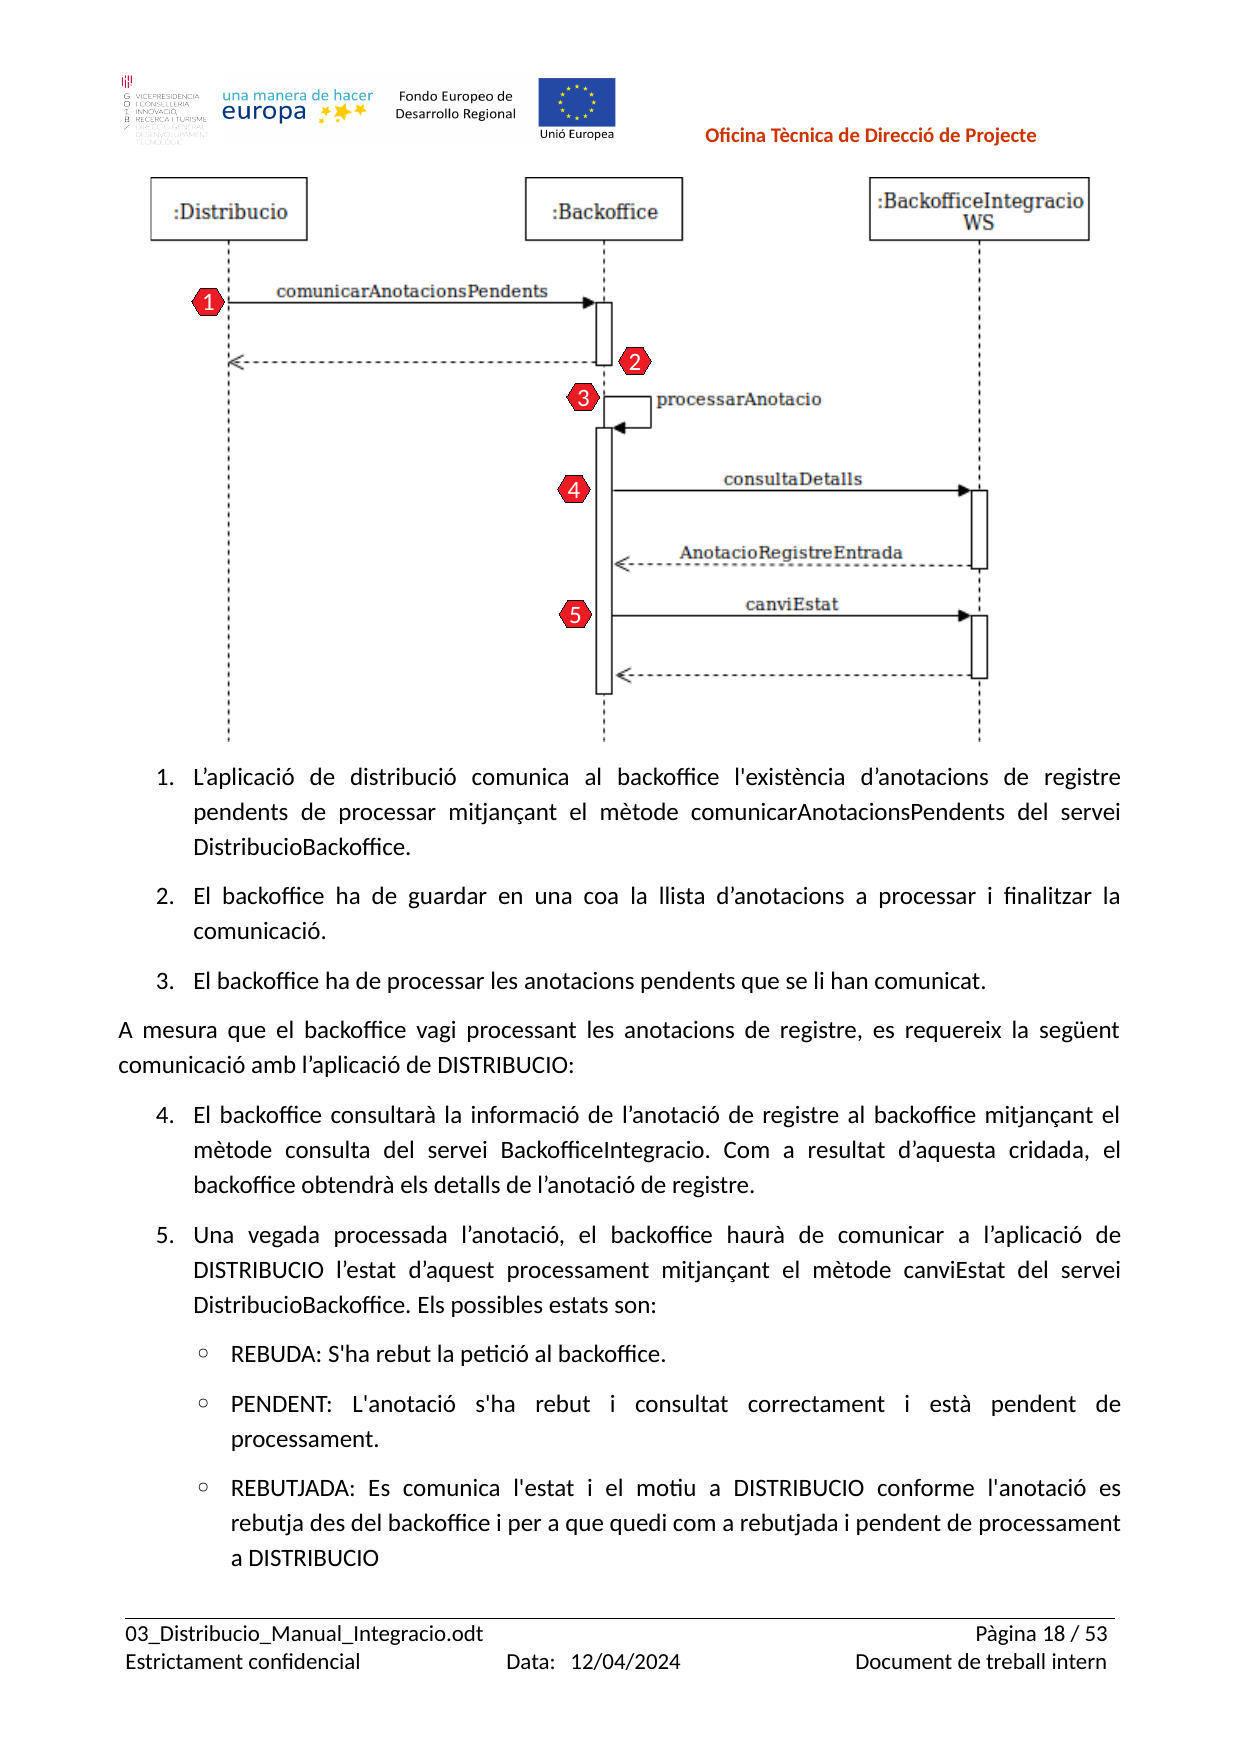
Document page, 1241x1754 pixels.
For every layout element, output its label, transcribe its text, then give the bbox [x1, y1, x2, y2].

picture [219, 73, 621, 147]
list PENDENT: L'anotació s'ha rebut i consultat correctament i està pendent de processament. [193, 1388, 1122, 1453]
list El backoffice consultarà la informació de l’anotació de registre al backoffice mitjançant el mètode consulta del servei BackofficeIntegracio. Com a resultat d’aquesta cridada, el backoffice obtendrà els detalls de l’anotació de registre. [156, 1099, 1122, 1200]
list El backoffice ha de processar les anotacions pendents que se li han comunicat. [156, 965, 1122, 996]
text A mesura que el backoffice vagi processant les anotacions de registre, es requereix la següent comunicació amb l’aplicació de DISTRIBUCIO: [118, 1014, 1122, 1080]
list El backoffice ha de guardar en una coa la llista d’anotacions a processar i finalitzar la comunicació. [156, 880, 1122, 946]
list REBUDA: S'ha rebut la petició al backoffice. [193, 1338, 1122, 1369]
list REBUTJADA: Es comunica l'estat i el motiu a DISTRIBUCIO conforme l'anotació es rebutja des del backoffice i per a que quedi com a rebutjada i pendent de processament a DISTRIBUCIO [193, 1472, 1122, 1573]
picture [118, 73, 213, 147]
picture [150, 177, 1090, 742]
list Una vegada processada l’anotació, el backoffice haurà de comunicar a l’aplicació de DISTRIBUCIO l’estat d’aquest processament mitjançant el mètode canviEstat del servei DistribucioBackoffice. Els possibles estats son: [156, 1219, 1122, 1319]
list L’aplicació de distribució comunica al backoffice l'existència d’anotacions de registre pendents de processar mitjançant el mètode comunicarAnotacionsPendents del servei DistribucioBackoffice. [156, 761, 1122, 861]
